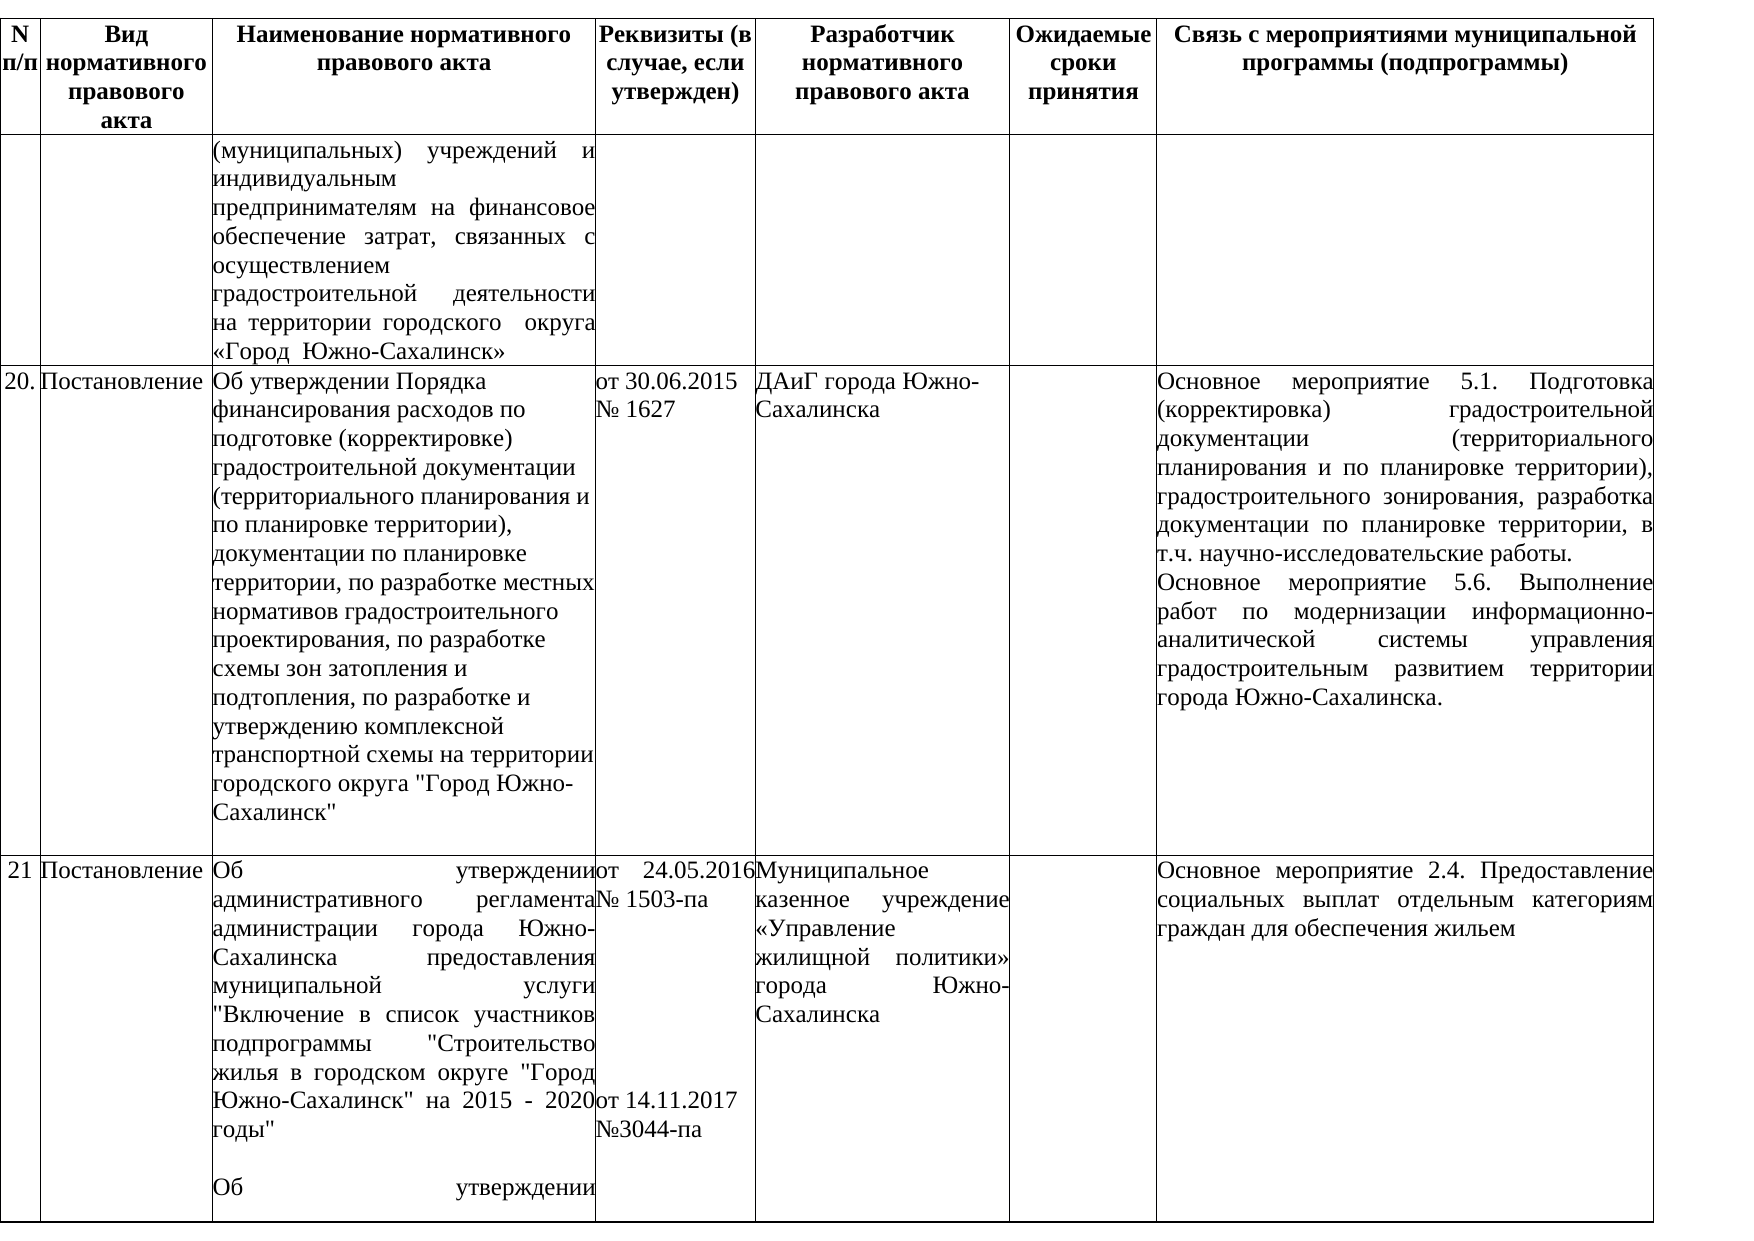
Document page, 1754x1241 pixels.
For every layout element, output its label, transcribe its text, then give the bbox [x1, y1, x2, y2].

table_header Разработчик нормативного правового акта [756, 19, 1009, 134]
table_header Наименование нормативного правового акта [213, 19, 595, 134]
table_cell [41, 135, 212, 365]
table_cell [1010, 856, 1156, 1221]
table_header Вид нормативного правового акта [41, 19, 212, 134]
table_header Связь с мероприятиями муниципальной программы (подпрограммы) [1157, 19, 1653, 134]
table_cell Об утверждении административного регламента администрации города Южно-Сахалинска предоставления муниципальной услуги "Включение в список участников подпрограммы "Строительство жилья в городском округе "Город Южно-Сахалинск" на 2015 - 2020 годы" Об утверждении [213, 856, 595, 1221]
table_cell от 24.05.2016 № 1503-па от 14.11.2017 №3044-па [596, 856, 755, 1221]
table_cell Об утверждении Порядка финансирования расходов по подготовке (корректировке) градостроительной документации (территориального планирования и по планировке территории), документации по планировке территории, по разработке местных нормативов градостроительного проектирования, по разработке схемы зон затопления и подтопления, по разработке и утверждению комплексной транспортной схемы на территории городского округа "Город Южно-Сахалинск" [213, 366, 595, 854]
table_cell (муниципальных) учреждений и индивидуальным предпринимателям на финансовое обеспечение затрат, связанных с осуществлением градостроительной деятельности на территории городского округа «Город Южно-Сахалинск» [213, 135, 595, 365]
table_cell от 30.06.2015 № 1627 [596, 366, 755, 854]
table_cell [1010, 366, 1156, 854]
table_cell Основное мероприятие 2.4. Предоставление социальных выплат отдельным категориям граждан для обеспечения жильем [1157, 856, 1653, 1221]
table_cell ДАиГ города Южно-Сахалинска [756, 366, 1009, 854]
table_cell Постановление [41, 366, 212, 854]
table_cell Основное мероприятие 5.1. Подготовка (корректировка) градостроительной документации (территориального планирования и по планировке территории), градостроительного зонирования, разработка документации по планировке территории, в т.ч. научно-исследовательские работы. Основное мероприятие 5.6. Выполнение работ по модернизации информационно-аналитической системы управления градостроительным развитием территории города Южно-Сахалинска. [1157, 366, 1653, 854]
table_cell [1010, 135, 1156, 365]
table_header N п/п [1, 19, 40, 134]
table_cell Постановление [41, 856, 212, 1221]
table_cell [1157, 135, 1653, 365]
table_header Ожидаемые сроки принятия [1010, 19, 1156, 134]
table_cell 20. [1, 366, 40, 854]
table_cell [756, 135, 1009, 365]
table_cell Муниципальное казенное учреждение «Управление жилищной политики» города Южно-Сахалинска [756, 856, 1009, 1221]
table_header Реквизиты (в случае, если утвержден) [596, 19, 755, 134]
table_cell [1, 135, 40, 365]
table_cell [596, 135, 755, 365]
table_cell 21 [1, 856, 40, 1221]
